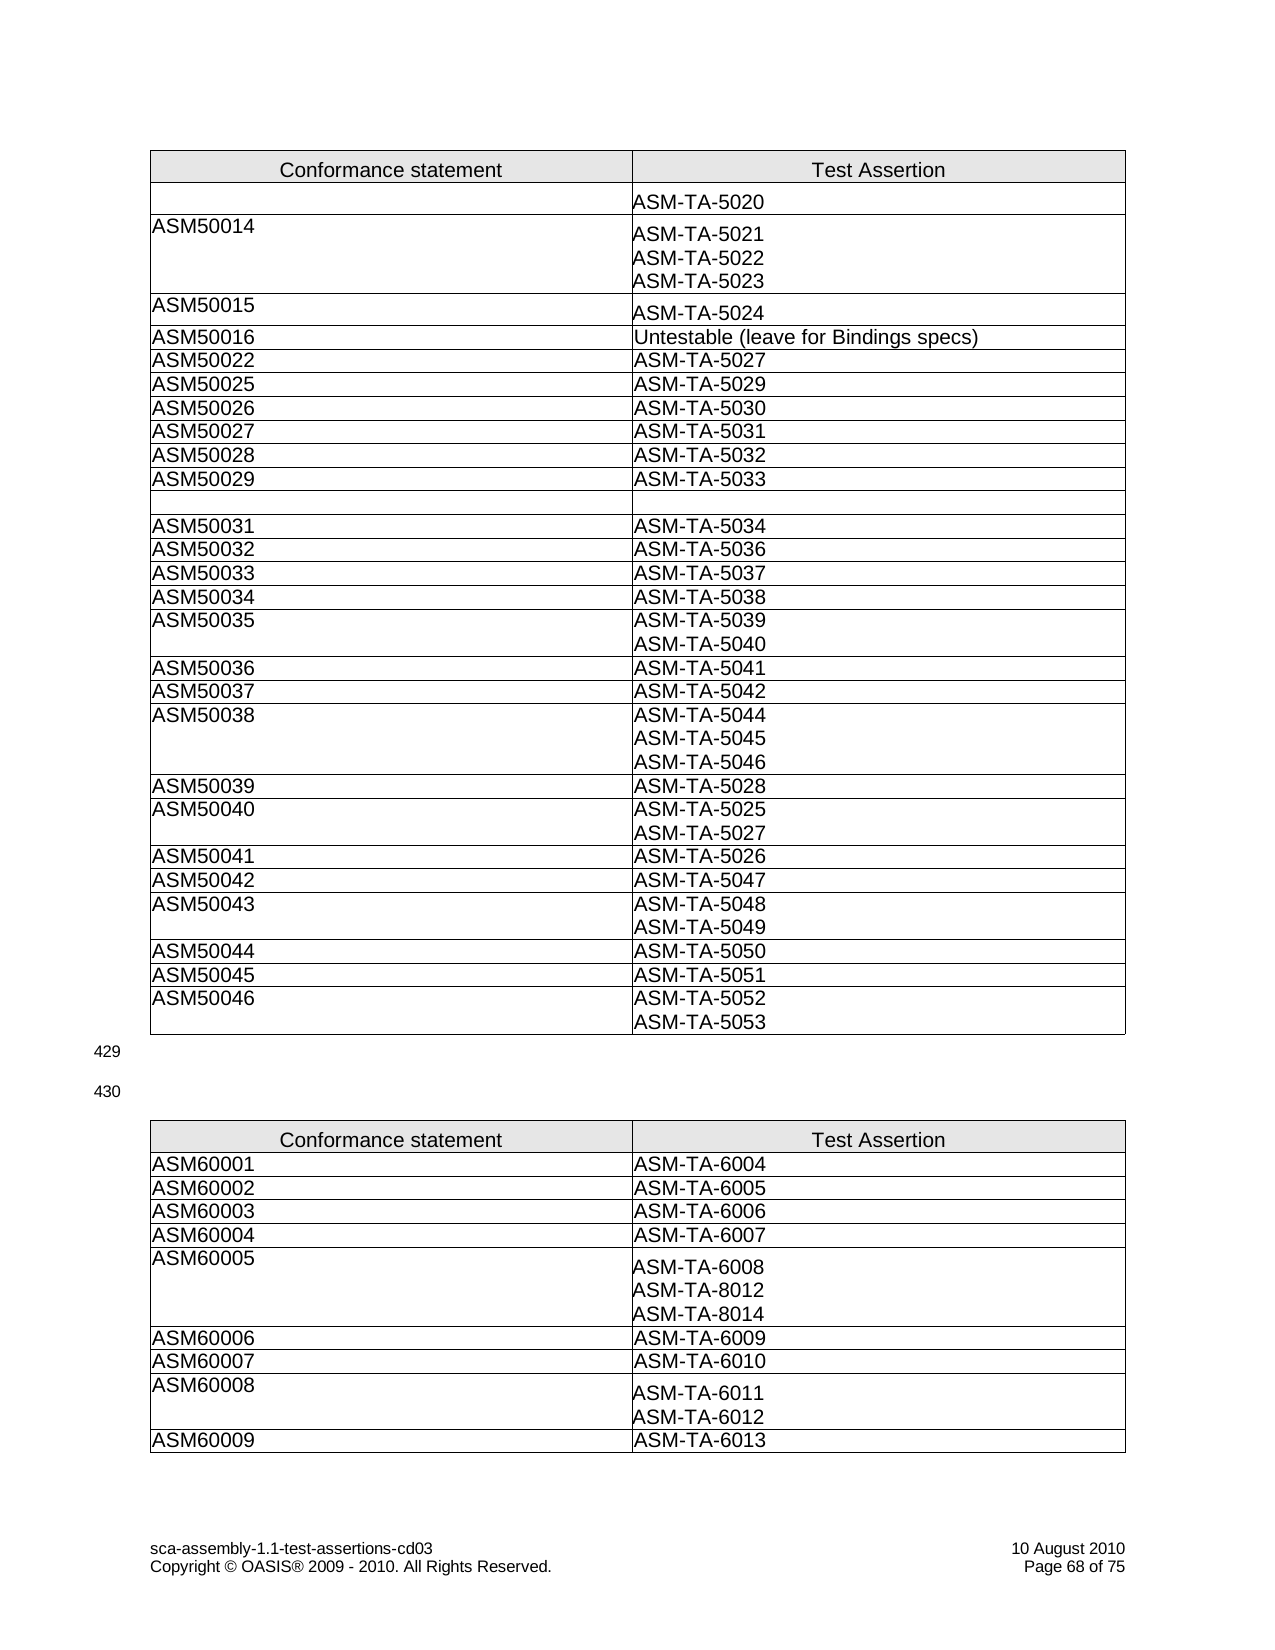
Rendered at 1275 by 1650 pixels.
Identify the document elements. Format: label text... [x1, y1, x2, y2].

table_cell ASM-TA-6013 [633, 1430, 1125, 1452]
table_cell ASM-TA-5020 [633, 183, 1125, 214]
table_cell ASM50046 [151, 987, 632, 1034]
table_cell ASM-TA-5036 [633, 539, 1125, 561]
table_cell ASM50045 [151, 964, 632, 986]
table_cell ASM-TA-5048 ASM-TA-5049 [633, 893, 1125, 939]
table_cell ASM-TA-5042 [633, 681, 1125, 703]
table_cell ASM-TA-6006 [633, 1200, 1125, 1223]
table_cell ASM60003 [151, 1200, 632, 1223]
table_cell ASM-TA-6010 [633, 1350, 1125, 1373]
table_cell ASM-TA-6004 [633, 1153, 1125, 1176]
table_cell ASM60008 [151, 1374, 632, 1429]
table_cell ASM-TA-5033 [633, 468, 1125, 490]
table_cell ASM-TA-5027 [633, 350, 1125, 372]
table_cell ASM-TA-5039 ASM-TA-5040 [633, 610, 1125, 656]
table_cell ASM60007 [151, 1350, 632, 1373]
table_cell ASM50029 [151, 468, 632, 490]
table_cell ASM-TA-5044 ASM-TA-5045 ASM-TA-5046 [633, 704, 1125, 774]
table_cell ASM60002 [151, 1177, 632, 1199]
table_cell ASM50044 [151, 940, 632, 963]
table_cell ASM60009 [151, 1430, 632, 1452]
table_cell ASM-TA-6005 [633, 1177, 1125, 1199]
table_cell ASM-TA-5041 [633, 657, 1125, 680]
table_cell ASM-TA-5029 [633, 373, 1125, 396]
table_cell ASM50036 [151, 657, 632, 680]
table_cell ASM-TA-5025 ASM-TA-5027 [633, 799, 1125, 845]
table_cell ASM50041 [151, 846, 632, 868]
table_cell ASM60001 [151, 1153, 632, 1176]
table_header Conformance statement [151, 151, 632, 182]
table_cell ASM50034 [151, 586, 632, 609]
table_cell ASM-TA-6007 [633, 1224, 1125, 1247]
table_cell ASM50032 [151, 539, 632, 561]
table_cell ASM-TA-5021 ASM-TA-5022 ASM-TA-5023 [633, 215, 1125, 293]
table_cell ASM50035 [151, 610, 632, 656]
table_cell [151, 183, 632, 214]
table_header Test Assertion [633, 151, 1125, 182]
table_header Test Assertion [633, 1121, 1125, 1152]
table_cell ASM-TA-5038 [633, 586, 1125, 609]
table_cell ASM50015 [151, 294, 632, 325]
table_cell ASM50014 [151, 215, 632, 293]
table_header Conformance statement [151, 1121, 632, 1152]
table_cell [633, 491, 1125, 514]
table_cell ASM60006 [151, 1327, 632, 1349]
table_cell ASM50040 [151, 799, 632, 845]
table_cell ASM50026 [151, 397, 632, 420]
table_cell Untestable (leave for Bindings specs) [633, 326, 1125, 349]
table_cell ASM50031 [151, 515, 632, 538]
table_cell ASM50039 [151, 775, 632, 798]
table_cell ASM-TA-5050 [633, 940, 1125, 963]
table_cell ASM-TA-5028 [633, 775, 1125, 798]
table_cell ASM-TA-5052 ASM-TA-5053 [633, 987, 1125, 1034]
table_cell ASM-TA-5037 [633, 562, 1125, 585]
table_cell ASM50028 [151, 444, 632, 467]
table_cell ASM50027 [151, 421, 632, 443]
table_cell ASM-TA-5024 [633, 294, 1125, 325]
table_cell ASM-TA-5051 [633, 964, 1125, 986]
table_cell ASM50022 [151, 350, 632, 372]
table_cell ASM-TA-6009 [633, 1327, 1125, 1349]
table_cell ASM50038 [151, 704, 632, 774]
table_cell ASM60004 [151, 1224, 632, 1247]
table_cell [151, 491, 632, 514]
table_cell ASM-TA-5034 [633, 515, 1125, 538]
table_cell ASM50033 [151, 562, 632, 585]
table_cell ASM-TA-6011 ASM-TA-6012 [633, 1374, 1125, 1429]
table_cell ASM-TA-5031 [633, 421, 1125, 443]
table_cell ASM50025 [151, 373, 632, 396]
table_cell ASM-TA-5047 [633, 869, 1125, 892]
table_cell ASM50042 [151, 869, 632, 892]
table_cell ASM-TA-6008 ASM-TA-8012 ASM-TA-8014 [633, 1248, 1125, 1326]
table_cell ASM50037 [151, 681, 632, 703]
table_cell ASM50016 [151, 326, 632, 349]
table_cell ASM50043 [151, 893, 632, 939]
table_cell ASM-TA-5026 [633, 846, 1125, 868]
table_cell ASM-TA-5032 [633, 444, 1125, 467]
table_cell ASM60005 [151, 1248, 632, 1326]
table_cell ASM-TA-5030 [633, 397, 1125, 420]
